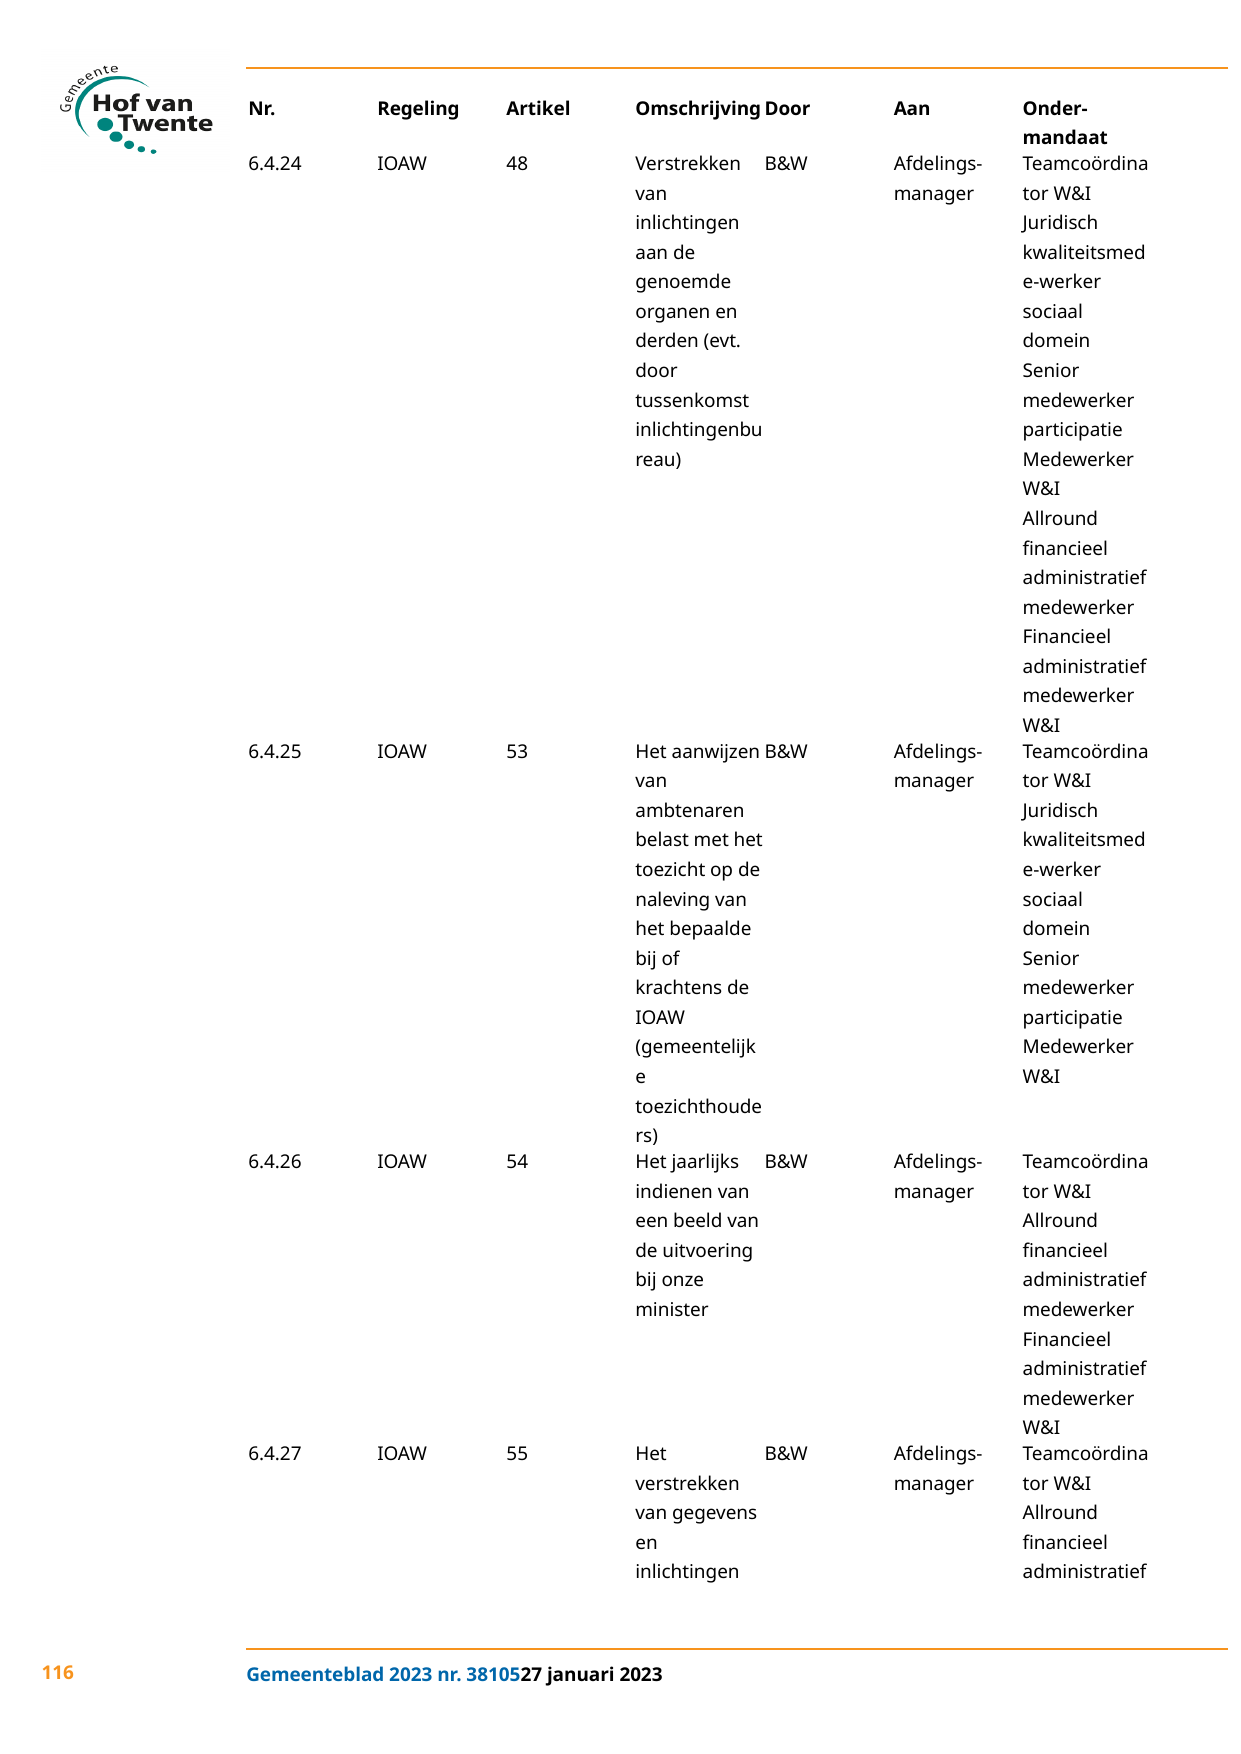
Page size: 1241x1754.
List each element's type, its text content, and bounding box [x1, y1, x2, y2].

table_cell Teamcoördinator W&I Allround financieel administratief [1023, 1440, 1152, 1584]
table_cell Teamcoördinator W&I Juridisch kwaliteitsmede-werker sociaal domein Senior medewerker participatie Medewerker W&I [1023, 738, 1152, 1148]
table_header Nr. [248, 95, 377, 150]
table_cell B&W [764, 1440, 893, 1584]
table_header Door [764, 95, 893, 150]
table_cell Afdelings-manager [894, 738, 1022, 1148]
table_cell IOAW [377, 1148, 506, 1440]
table_cell Het jaarlijks indienen van een beeld van de uitvoering bij onze minister [635, 1148, 764, 1440]
table_cell 48 [506, 150, 635, 738]
table_header Aan [894, 95, 1022, 150]
table_cell IOAW [377, 738, 506, 1148]
picture [41, 47, 231, 172]
table_cell Afdelings-manager [894, 150, 1022, 738]
table_cell 53 [506, 738, 635, 1148]
table_cell Teamcoördinator W&I Allround financieel administratief medewerker Financieel administratief medewerker W&I [1023, 1148, 1152, 1440]
table_header Artikel [506, 95, 635, 150]
table_cell Afdelings-manager [894, 1440, 1022, 1584]
table_header Omschrijving [635, 95, 764, 150]
table_cell 6.4.24 [248, 150, 377, 738]
table_cell Afdelings-manager [894, 1148, 1022, 1440]
table_cell 6.4.27 [248, 1440, 377, 1584]
table_header Onder-mandaat [1023, 95, 1152, 150]
table_cell 55 [506, 1440, 635, 1584]
table_cell B&W [764, 738, 893, 1148]
table_cell B&W [764, 1148, 893, 1440]
table_cell Het verstrekken van gegevens en inlichtingen [635, 1440, 764, 1584]
table_cell IOAW [377, 1440, 506, 1584]
table_header Regeling [377, 95, 506, 150]
table_cell B&W [764, 150, 893, 738]
table_cell 6.4.25 [248, 738, 377, 1148]
table_cell Teamcoördinator W&I Juridisch kwaliteitsmede-werker sociaal domein Senior medewerker participatie Medewerker W&I Allround financieel administratief medewerker Financieel administratief medewerker W&I [1023, 150, 1152, 738]
table_cell IOAW [377, 150, 506, 738]
table_cell Het aanwijzen van ambtenaren belast met het toezicht op de naleving van het bepaalde bij of krachtens de IOAW (gemeentelijke toezichthouders) [635, 738, 764, 1148]
table_cell 6.4.26 [248, 1148, 377, 1440]
table_cell Verstrekken van inlichtingen aan de genoemde organen en derden (evt. door tussenkomst inlichtingenbureau) [635, 150, 764, 738]
table_cell 54 [506, 1148, 635, 1440]
